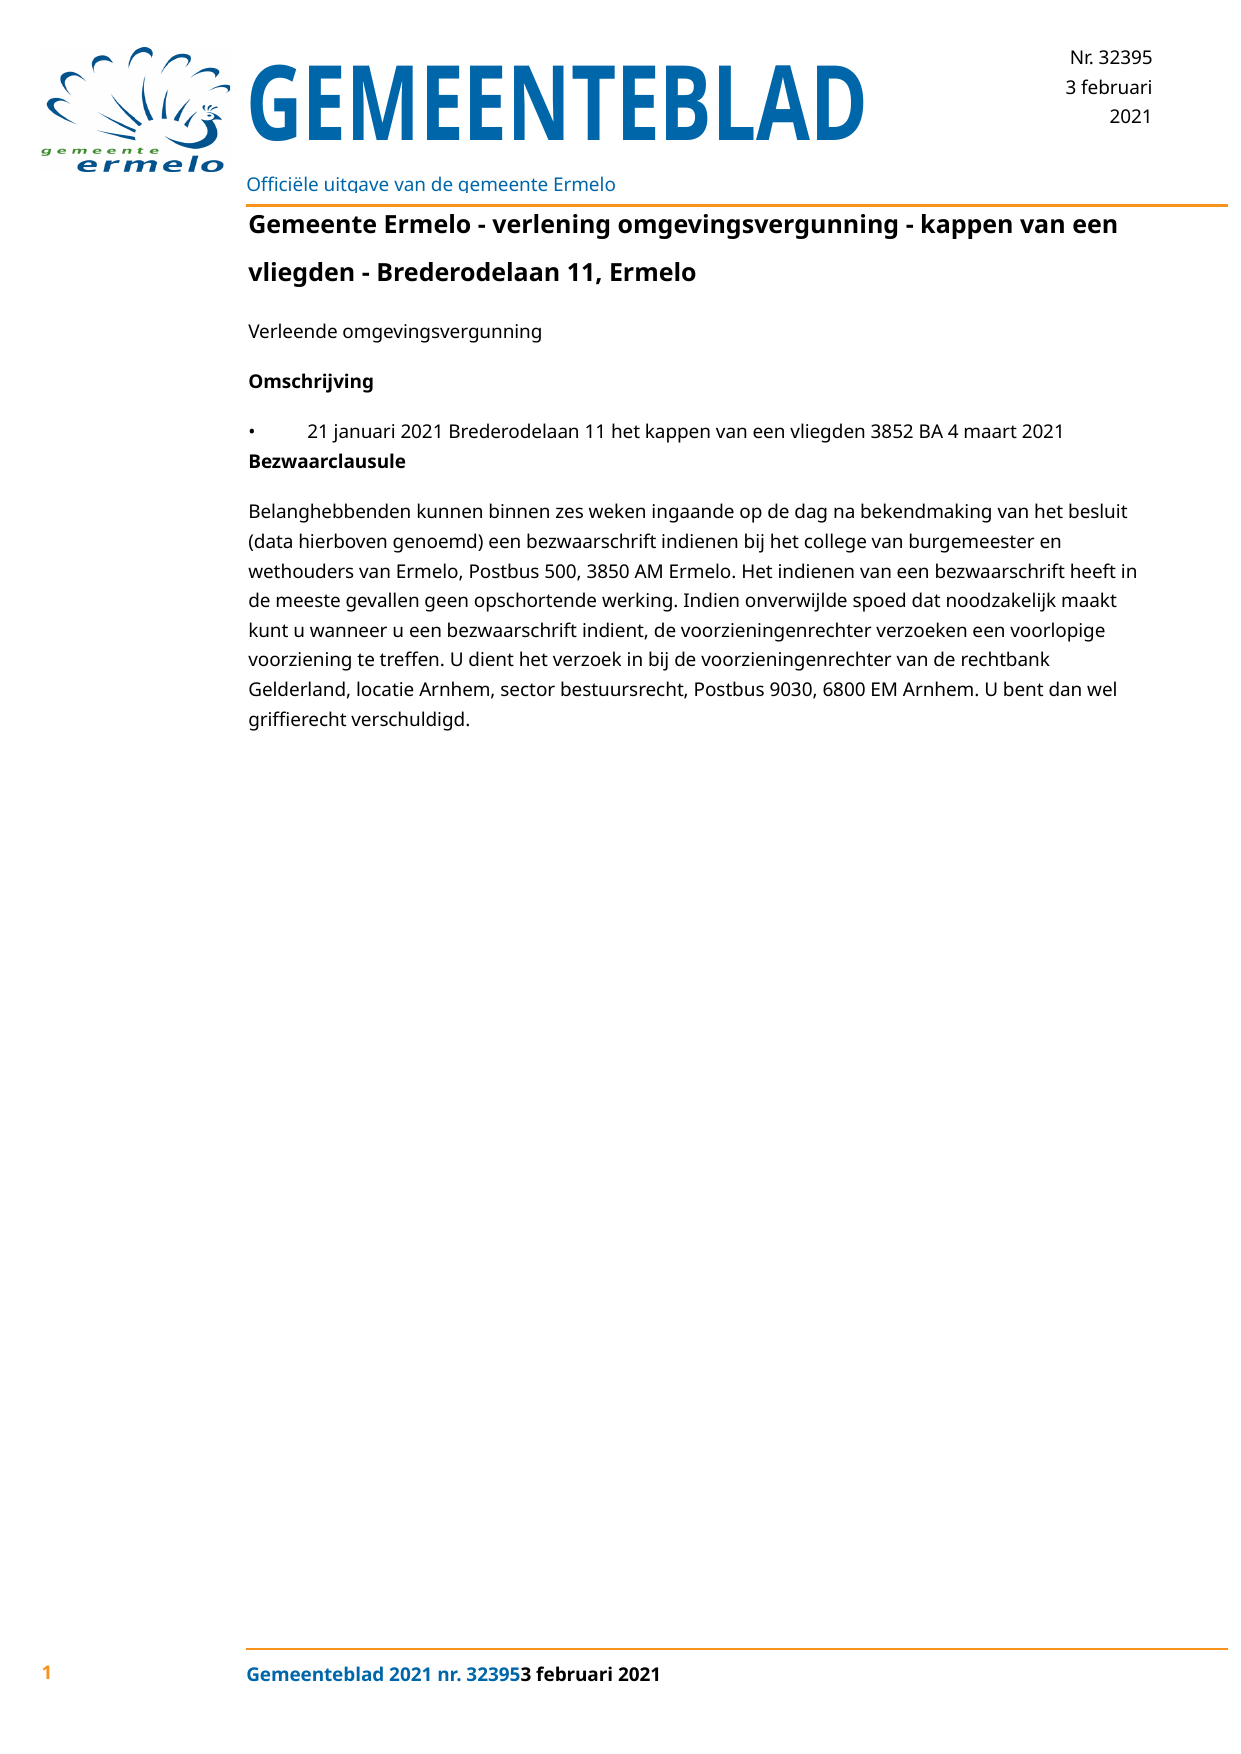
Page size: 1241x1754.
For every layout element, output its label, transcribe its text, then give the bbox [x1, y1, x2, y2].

list 21 januari 2021 Brederodelaan 11 het kappen van een vliegden 3852 BA 4 maart 2021 [248, 419, 1152, 444]
text Belanghebbenden kunnen binnen zes weken ingaande op de dag na bekendmaking van het besluit (data hierboven genoemd) een bezwaarschrift indienen bij het college van burgemeester en wethouders van Ermelo, Postbus 500, 3850 AM Ermelo. Het indienen van een bezwaarschrift heeft in de meeste gevallen geen opschortende werking. Indien onverwijlde spoed dat noodzakelijk maakt kunt u wanneer u een bezwaarschrift indient, de voorzieningenrechter verzoeken een voorlopige voorziening te treffen. U dient het verzoek in bij de voorzieningenrechter van de rechtbank Gelderland, locatie Arnhem, sector bestuursrecht, Postbus 9030, 6800 EM Arnhem. U bent dan wel griffierecht verschuldigd. [248, 499, 1152, 732]
picture [41, 47, 231, 172]
text Verleende omgevingsvergunning [248, 318, 1152, 344]
text Bezwaarclausule [248, 448, 1152, 474]
text Omschrijving [248, 368, 1152, 394]
text Gemeente Ermelo - verlening omgevingsvergunning - kappen van een vliegden - Brederodelaan 11, Ermelo [248, 207, 1152, 288]
